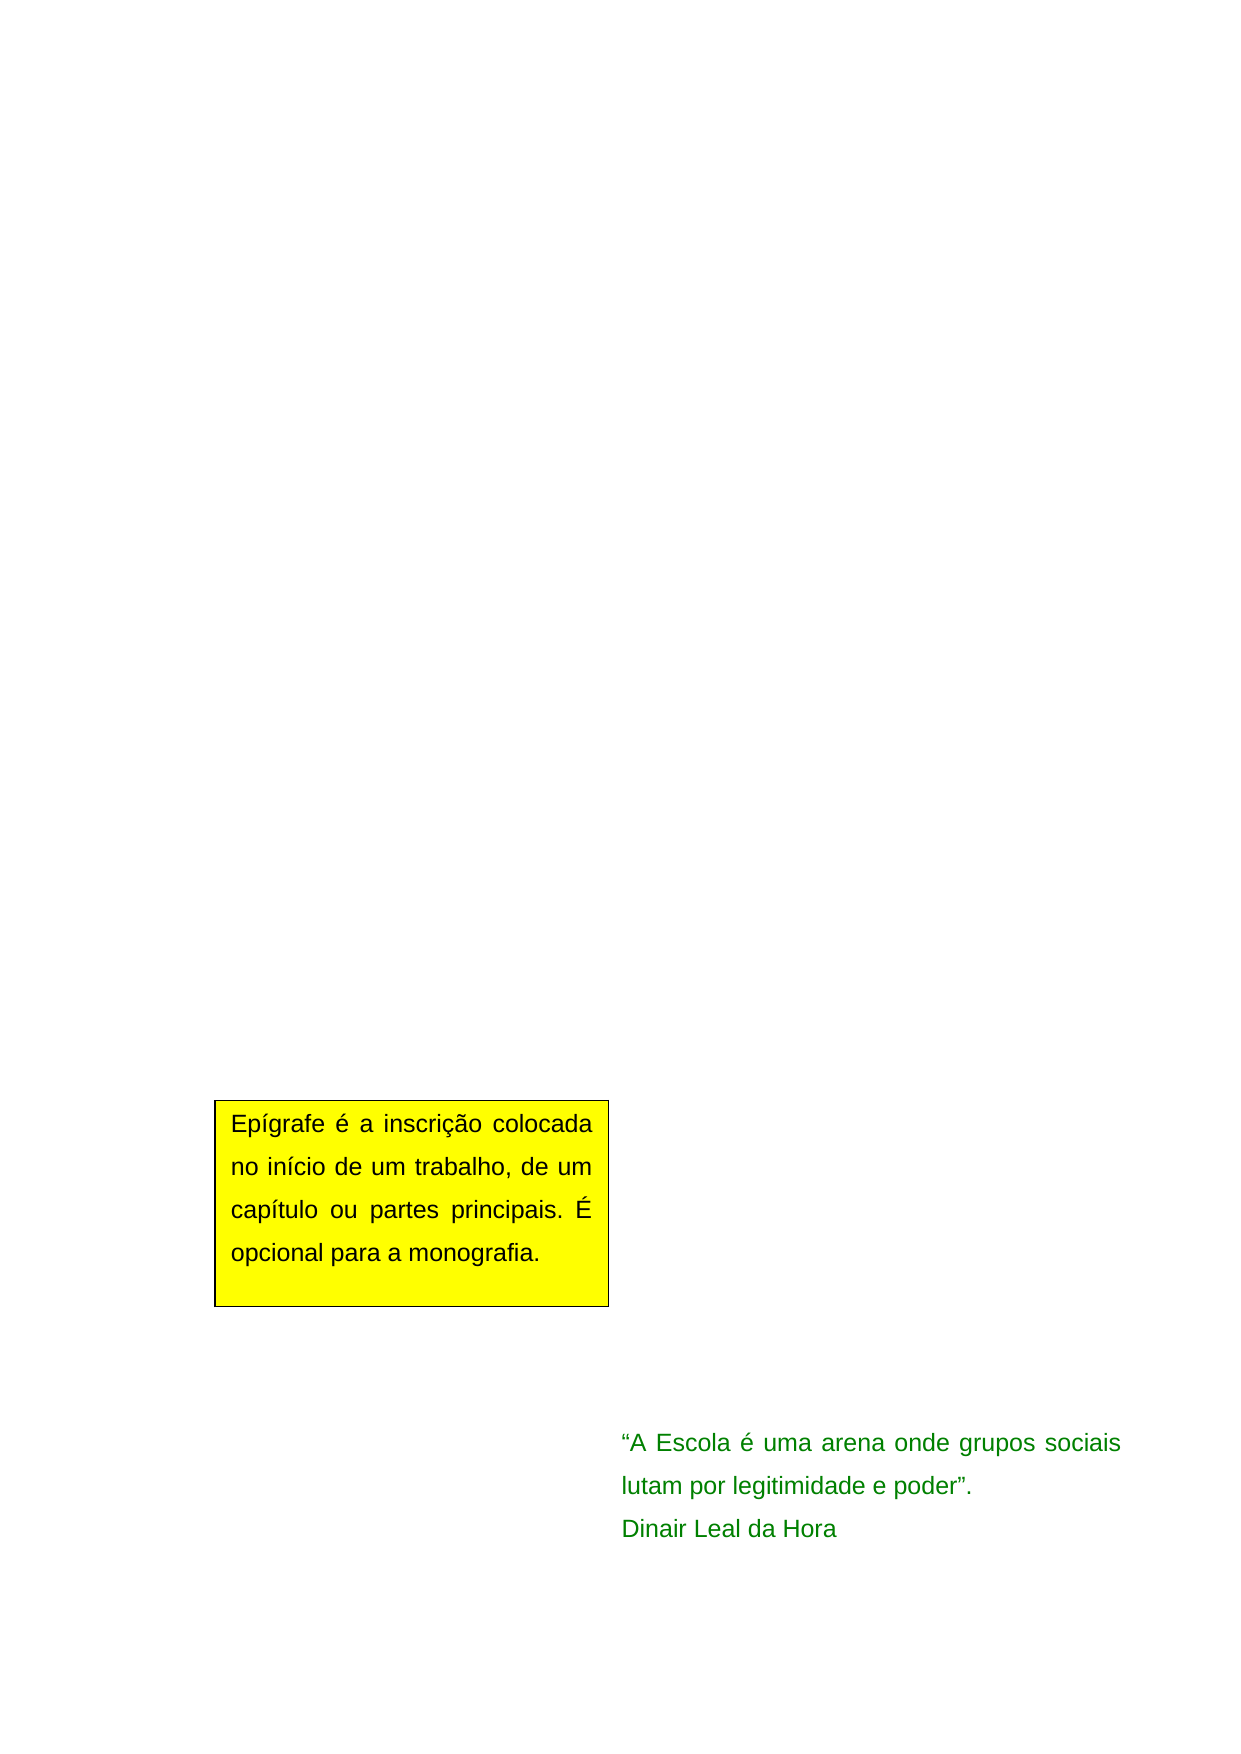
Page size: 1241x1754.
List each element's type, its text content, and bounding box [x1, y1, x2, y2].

text “A Escola é uma arena onde grupos sociais lutam por legitimidade e poder”. [621, 1428, 1122, 1500]
text Dinair Leal da Hora [621, 1514, 1122, 1543]
text Epígrafe é a inscrição colocada no início de um trabalho, de um capítulo ou partes principais. É opcional para a monografia. [231, 1109, 593, 1267]
